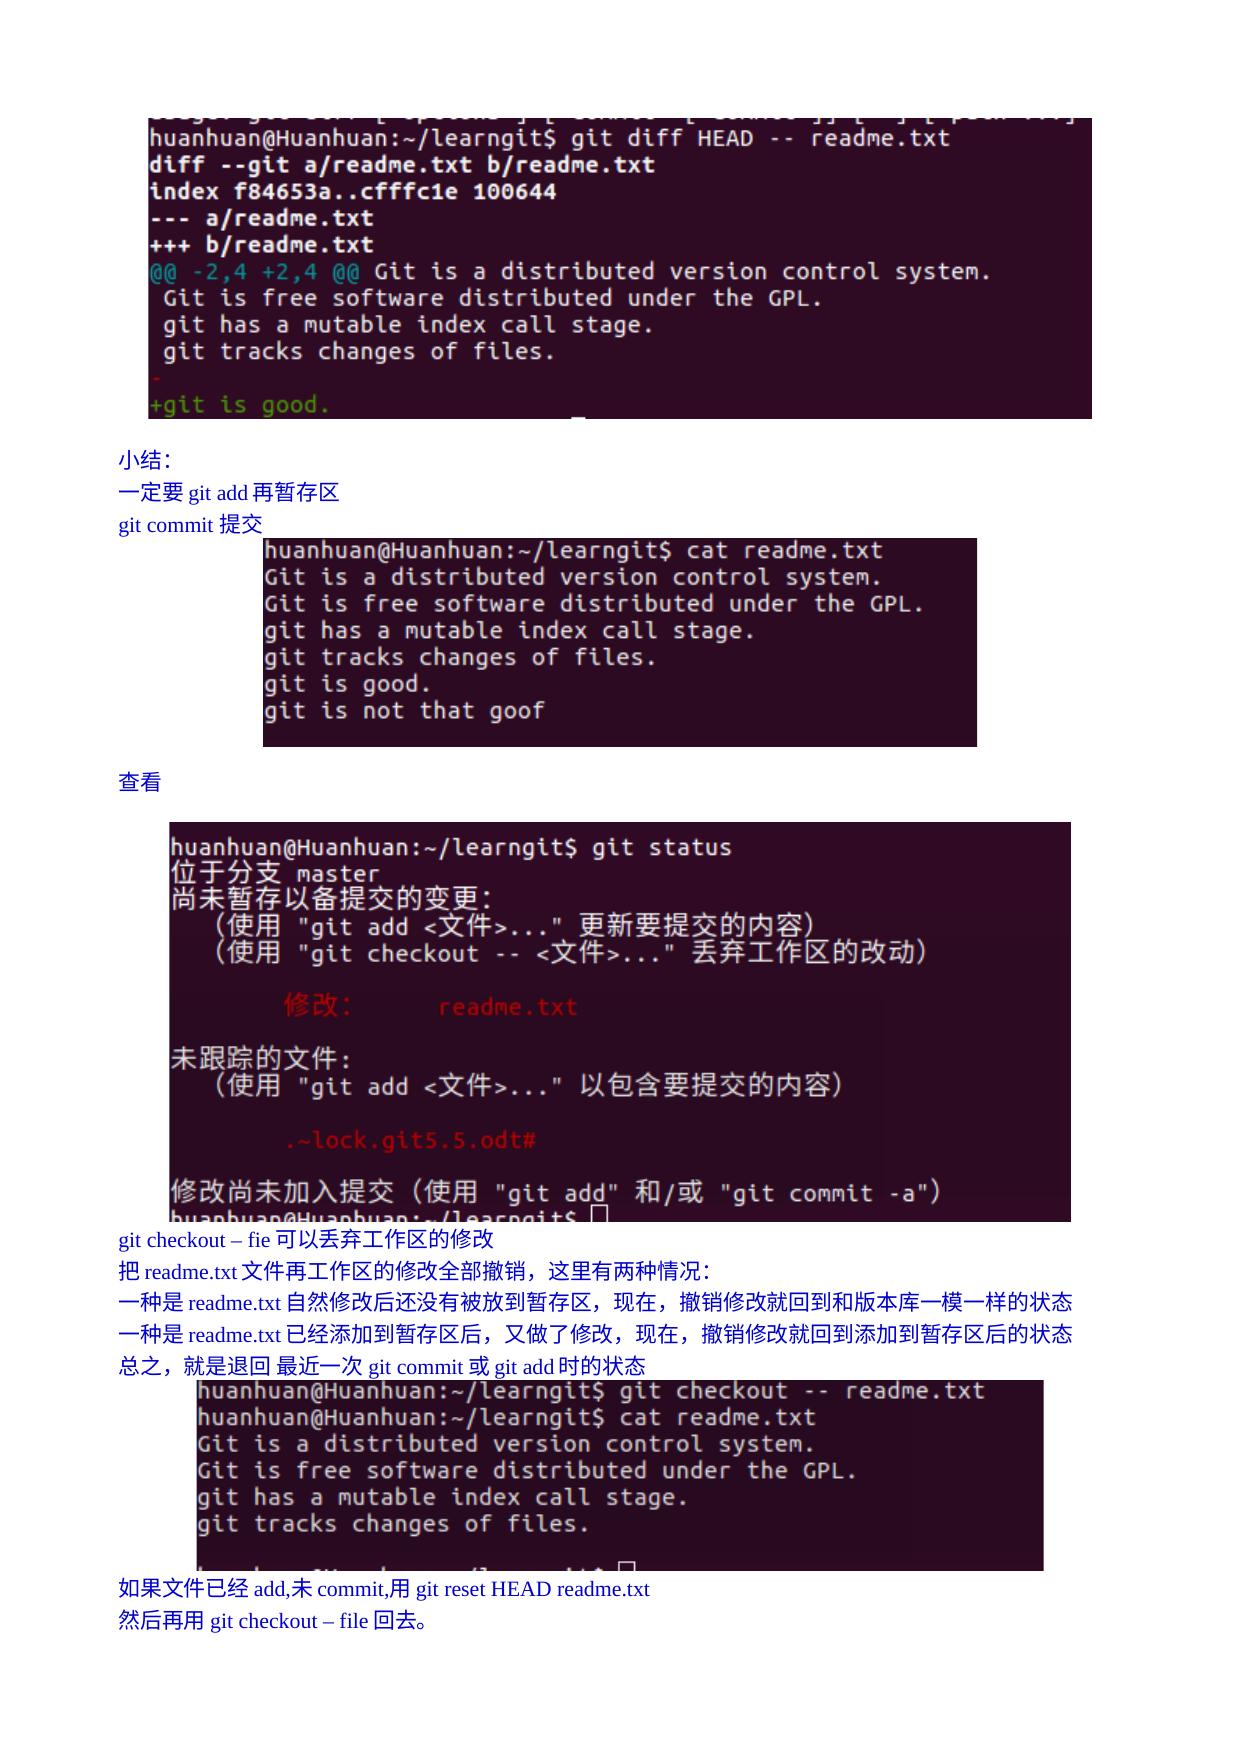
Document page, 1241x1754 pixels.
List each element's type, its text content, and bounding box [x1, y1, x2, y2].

picture [196, 1380, 1044, 1571]
text git checkout – fie可以丢弃工作区的修改 [118, 1222, 1122, 1254]
picture [148, 118, 1092, 419]
text 小结： [118, 443, 1122, 475]
text 总之，就是退回 最近一次git commit或git add时的状态 [118, 1349, 1122, 1380]
text 把readme.txt文件再工作区的修改全部撤销，这里有两种情况： [118, 1254, 1122, 1285]
text 然后再用git checkout – file回去。 [118, 1603, 1122, 1634]
text 查看 [118, 765, 1122, 797]
text 一种是readme.txt自然修改后还没有被放到暂存区，现在，撤销修改就回到和版本库一模一样的状态 [118, 1285, 1122, 1317]
text git commit 提交 [118, 507, 1122, 538]
picture [263, 538, 978, 747]
text 一定要git add再暂存区 [118, 475, 1122, 507]
text 一种是readme.txt已经添加到暂存区后，又做了修改，现在，撤销修改就回到添加到暂存区后的状态 [118, 1317, 1122, 1349]
text 如果文件已经add,未commit,用git reset HEAD readme.txt [118, 1571, 1122, 1603]
picture [169, 822, 1071, 1222]
